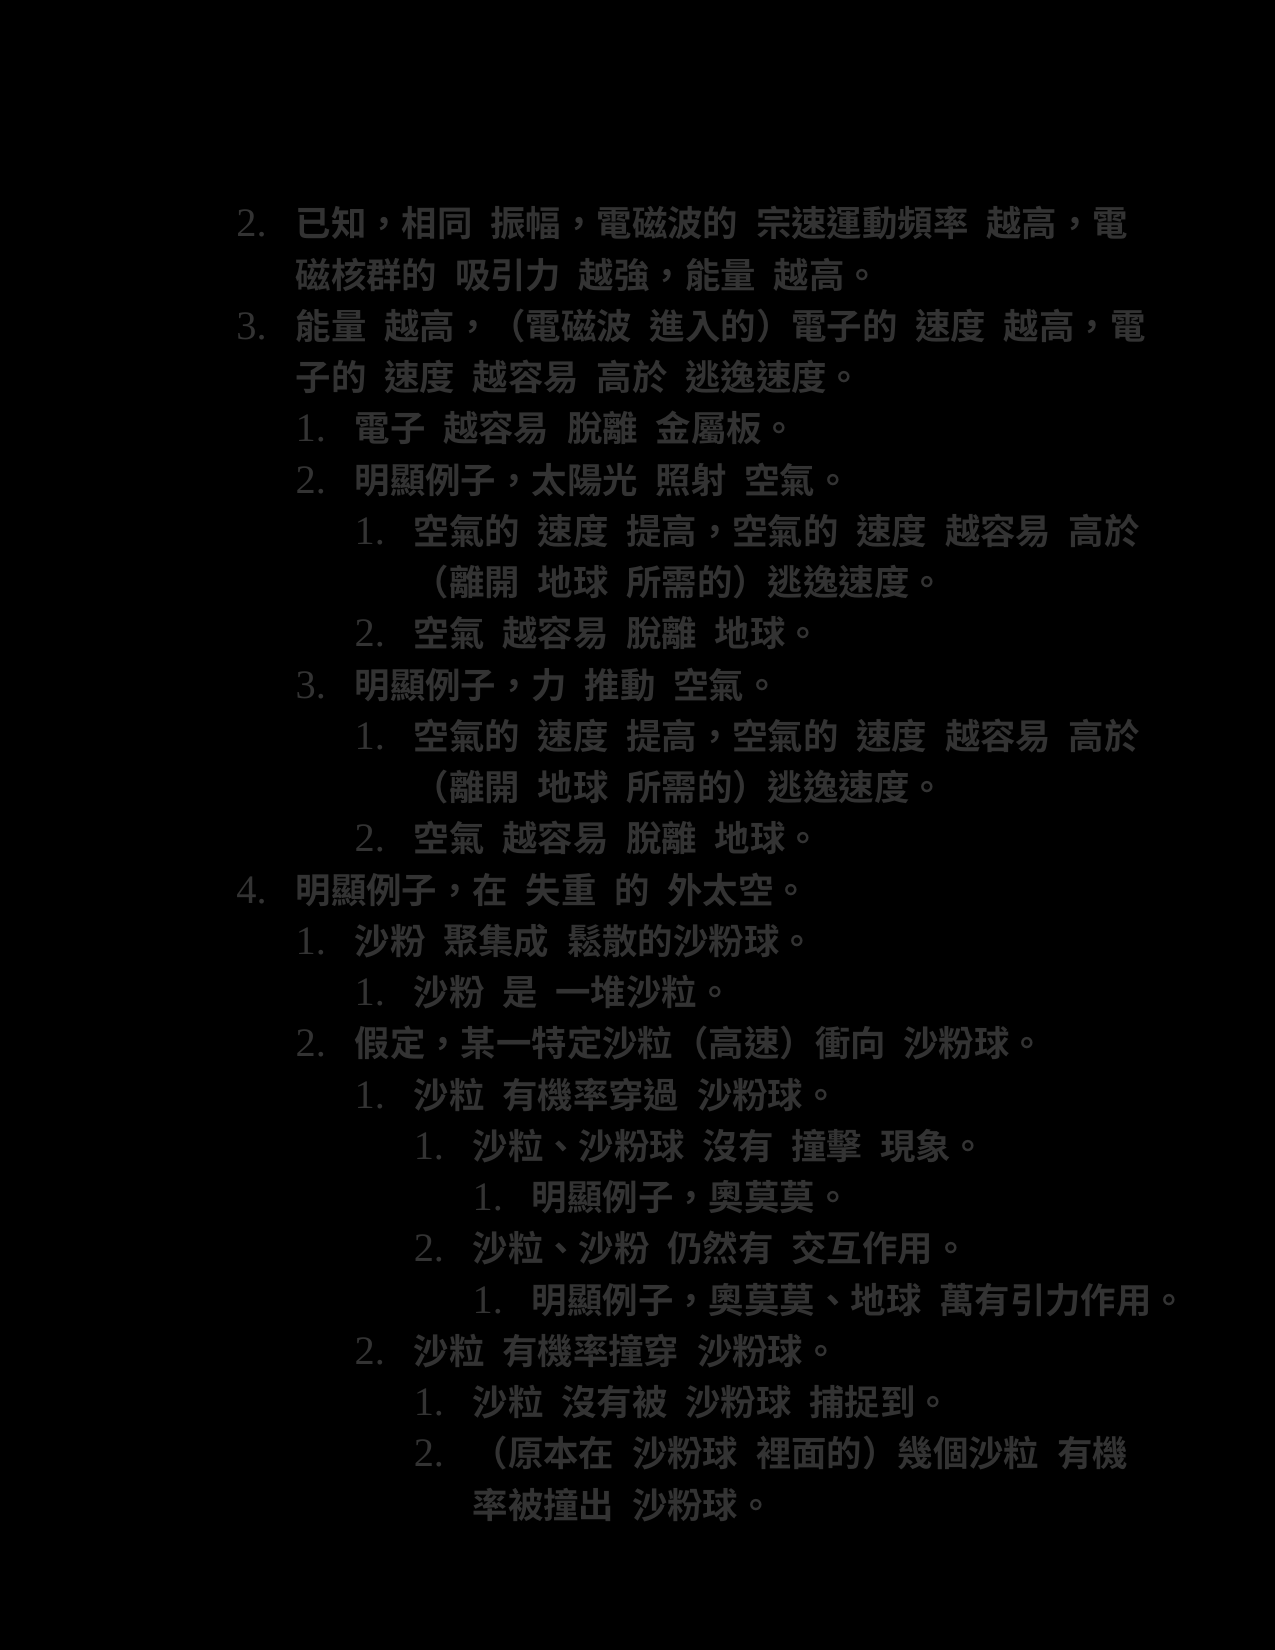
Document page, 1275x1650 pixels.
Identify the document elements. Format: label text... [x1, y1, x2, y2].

list 空氣的 速度 提高，空氣的 速度 越容易 高於（離開 地球 所需的）逃逸速度。 [354, 503, 1157, 606]
list 明顯例子，奧莫莫、地球 萬有引力作用。 [472, 1272, 1157, 1323]
list 沙粒 有機率撞穿 沙粉球。 [354, 1323, 1157, 1374]
list 明顯例子，奧莫莫。 [472, 1169, 1157, 1221]
list 能量 越高，（電磁波 進入的）電子的 速度 越高，電子的 速度 越容易 高於 逃逸速度。 [236, 298, 1157, 401]
list 沙粒、沙粉球 沒有 撞擊 現象。 [413, 1118, 1157, 1169]
list 沙粉 是 一堆沙粒。 [354, 964, 1157, 1016]
list 空氣 越容易 脫離 地球。 [354, 811, 1157, 862]
list 已知，相同 振幅，電磁波的 宗速運動頻率 越高，電磁核群的 吸引力 越強，能量 越高。 [236, 196, 1157, 298]
list 沙粒 有機率穿過 沙粉球。 [354, 1067, 1157, 1118]
list 沙粒、沙粉 仍然有 交互作用。 [413, 1221, 1157, 1272]
list 明顯例子，太陽光 照射 空氣。 [295, 452, 1157, 503]
list 假定，某一特定沙粒（高速）衝向 沙粉球。 [295, 1016, 1157, 1067]
list 空氣 越容易 脫離 地球。 [354, 606, 1157, 657]
list 電子 越容易 脫離 金屬板。 [295, 401, 1157, 452]
list 明顯例子，力 推動 空氣。 [295, 657, 1157, 708]
list （原本在 沙粉球 裡面的）幾個沙粒 有機率被撞出 沙粉球。 [413, 1426, 1157, 1528]
list 空氣的 速度 提高，空氣的 速度 越容易 高於（離開 地球 所需的）逃逸速度。 [354, 708, 1157, 811]
list 明顯例子，在 失重 的 外太空。 [236, 862, 1157, 913]
list 沙粉 聚集成 鬆散的沙粉球。 [295, 913, 1157, 964]
list 沙粒 沒有被 沙粉球 捕捉到。 [413, 1374, 1157, 1426]
